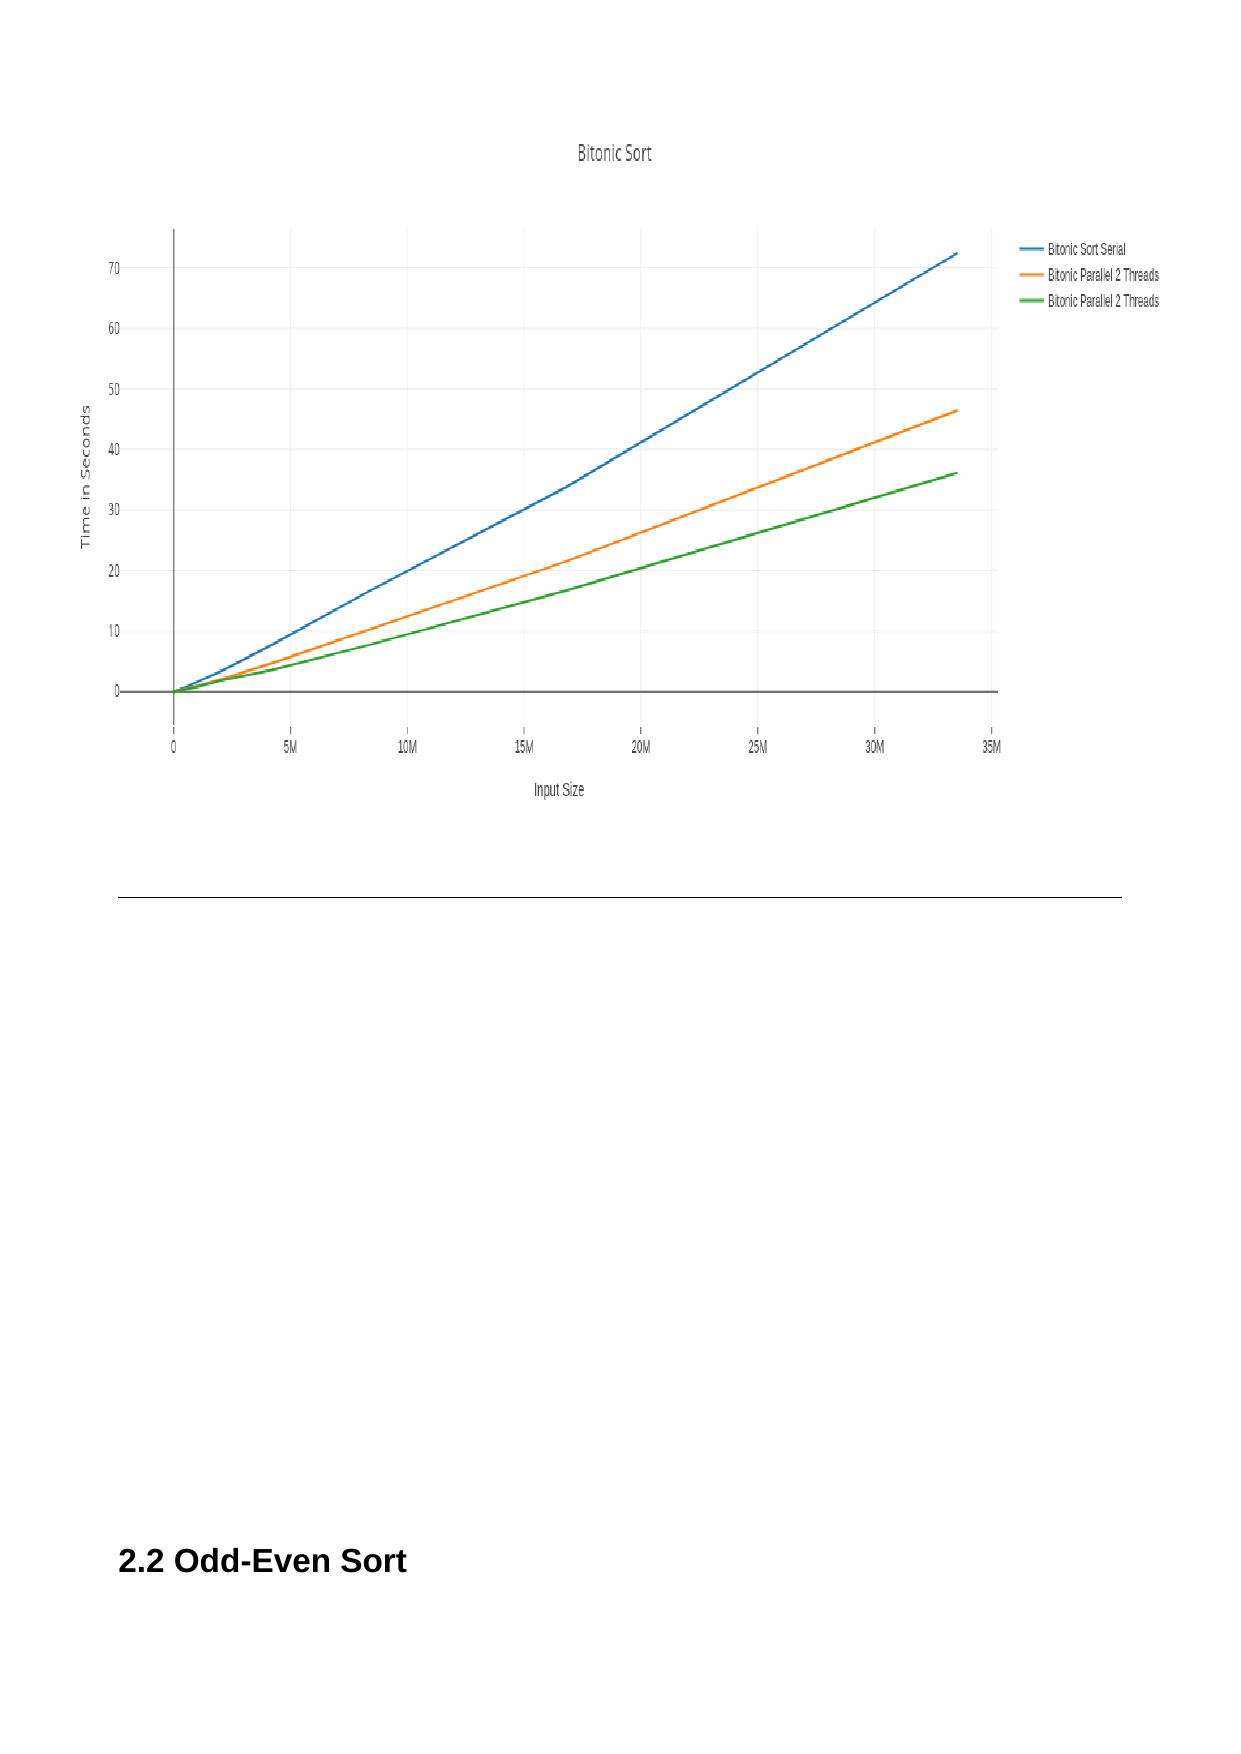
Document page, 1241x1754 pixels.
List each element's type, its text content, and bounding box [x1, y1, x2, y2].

picture [55, 93, 1173, 835]
text 2.2 Odd-Even Sort [118, 1541, 1122, 1579]
